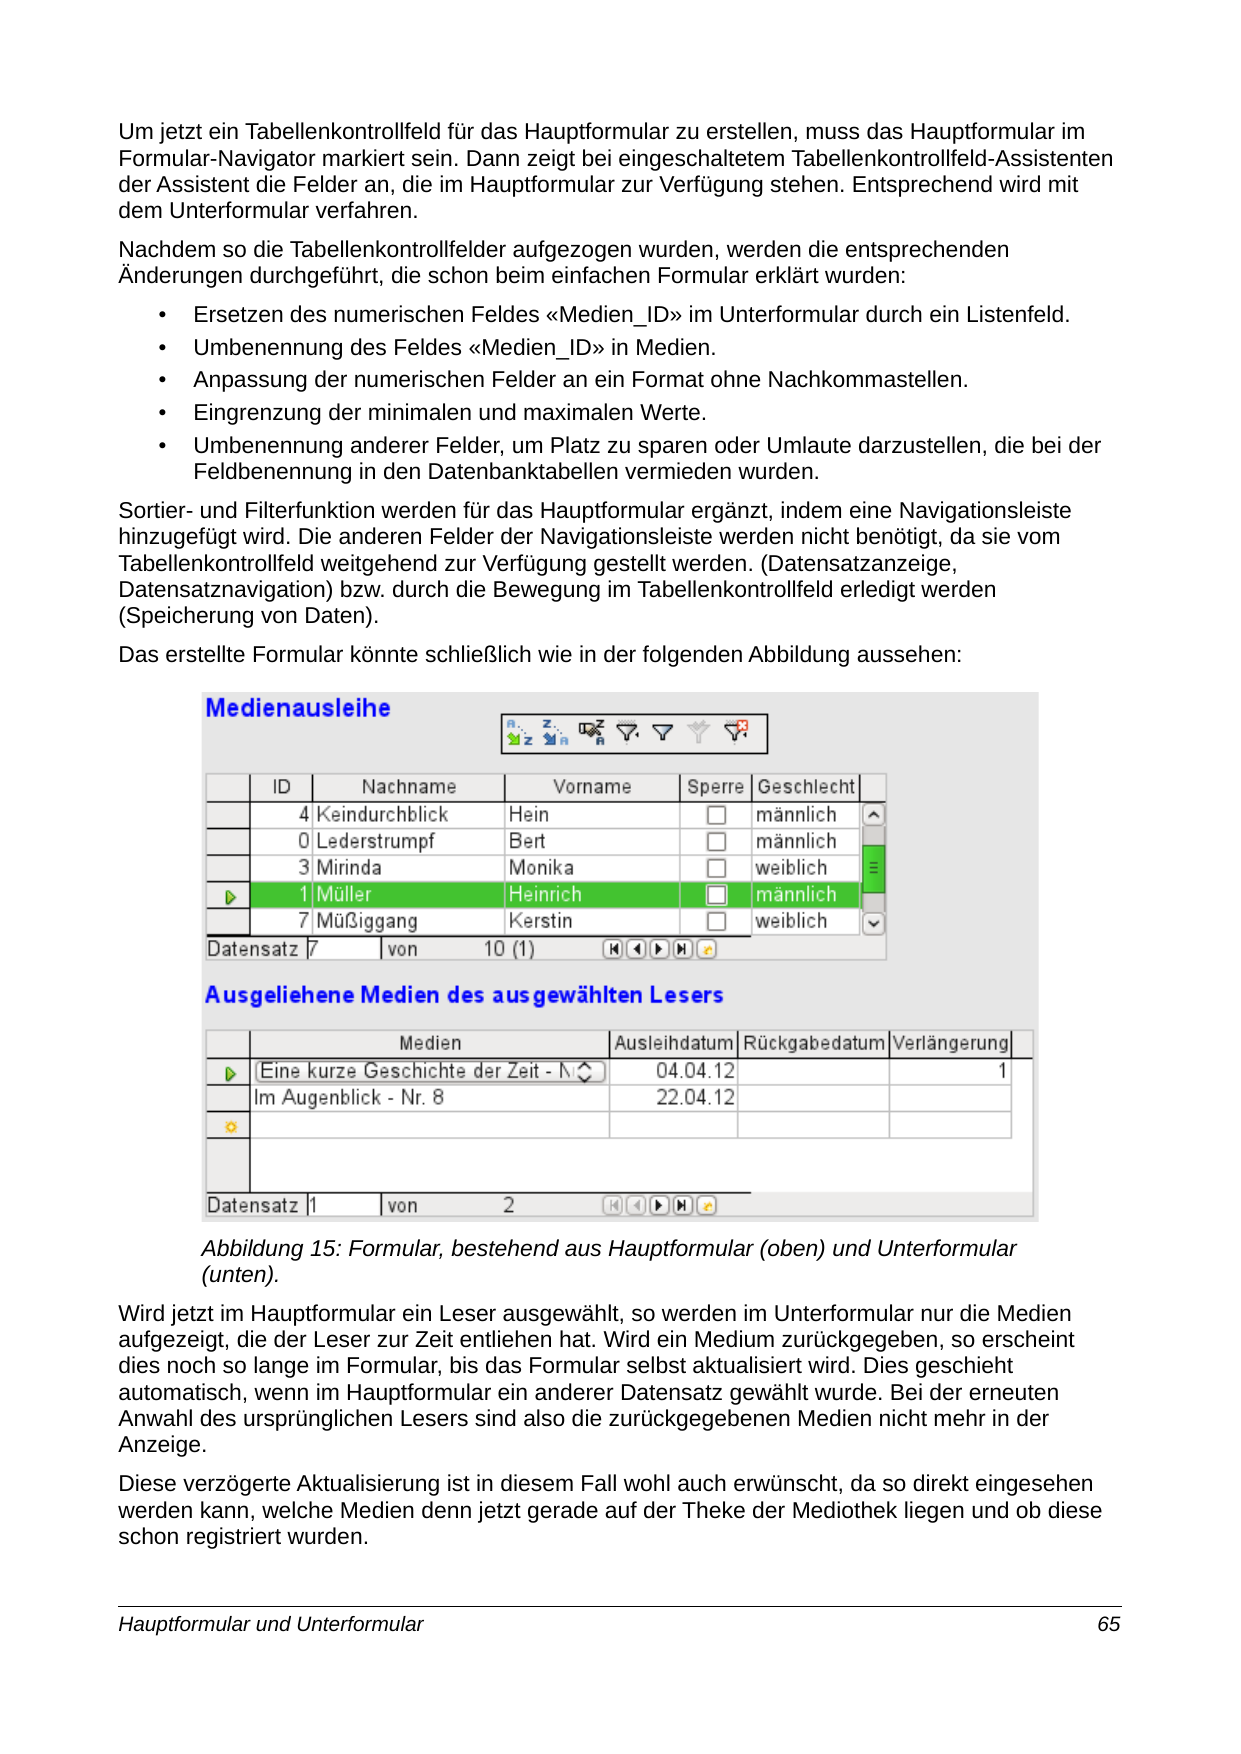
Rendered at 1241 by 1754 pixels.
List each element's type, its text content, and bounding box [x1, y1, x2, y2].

text Das erstellte Formular könnte schließlich wie in der folgenden Abbildung aussehen: [118, 641, 1122, 667]
text Sortier- und Filterfunktion werden für das Hauptformular ergänzt, indem eine Navigationsleiste hinzugefügt wird. Die anderen Felder der Navigationsleiste werden nicht benötigt, da sie vom Tabellenkontrollfeld weitgehend zur Verfügung gestellt werden. (Datensatzanzeige, Datensatznavigation) bzw. durch die Bewegung im Tabellenkontrollfeld erledigt werden (Speicherung von Daten). [118, 497, 1122, 628]
text Diese verzögerte Aktualisierung ist in diesem Fall wohl auch erwünscht, da so direkt eingesehen werden kann, welche Medien denn jetzt gerade auf der Theke der Mediothek liegen und ob diese schon registriert wurden. [118, 1470, 1122, 1549]
list Umbenennung des Feldes «Medien_ID» in Medien. [156, 334, 1122, 360]
text Nachdem so die Tabellenkontrollfelder aufgezogen wurden, werden die entsprechenden Änderungen durchgeführt, die schon beim einfachen Formular erklärt wurden: [118, 236, 1122, 289]
picture [201, 692, 1039, 1222]
list Eingrenzung der minimalen und maximalen Werte. [156, 399, 1122, 425]
list Ersetzen des numerischen Feldes «Medien_ID» im Unterformular durch ein Listenfeld. [156, 301, 1122, 328]
text Abbildung 15: Formular, bestehend aus Hauptformular (oben) und Unterformular (unten). [201, 1234, 1039, 1287]
text Wird jetzt im Hauptformular ein Leser ausgewählt, so werden im Unterformular nur die Medien aufgezeigt, die der Leser zur Zeit entliehen hat. Wird ein Medium zurückgegeben, so erscheint dies noch so lange im Formular, bis das Formular selbst aktualisiert wird. Dies geschieht automatisch, wenn im Hauptformular ein anderer Datensatz gewählt wurde. Bei der erneuten Anwahl des ursprünglichen Lesers sind also die zurückgegebenen Medien nicht mehr in der Anzeige. [118, 1300, 1122, 1458]
text Um jetzt ein Tabellenkontrollfeld für das Hauptformular zu erstellen, muss das Hauptformular im Formular-Navigator markiert sein. Dann zeigt bei eingeschaltetem Tabellenkontrollfeld-Assistenten der Assistent die Felder an, die im Hauptformular zur Verfügung stehen. Entsprechend wird mit dem Unterformular verfahren. [118, 118, 1122, 223]
list Umbenennung anderer Felder, um Platz zu sparen oder Umlaute darzustellen, die bei der Feldbenennung in den Datenbanktabellen vermieden wurden. [156, 432, 1122, 484]
list Anpassung der numerischen Felder an ein Format ohne Nachkommastellen. [156, 366, 1122, 393]
